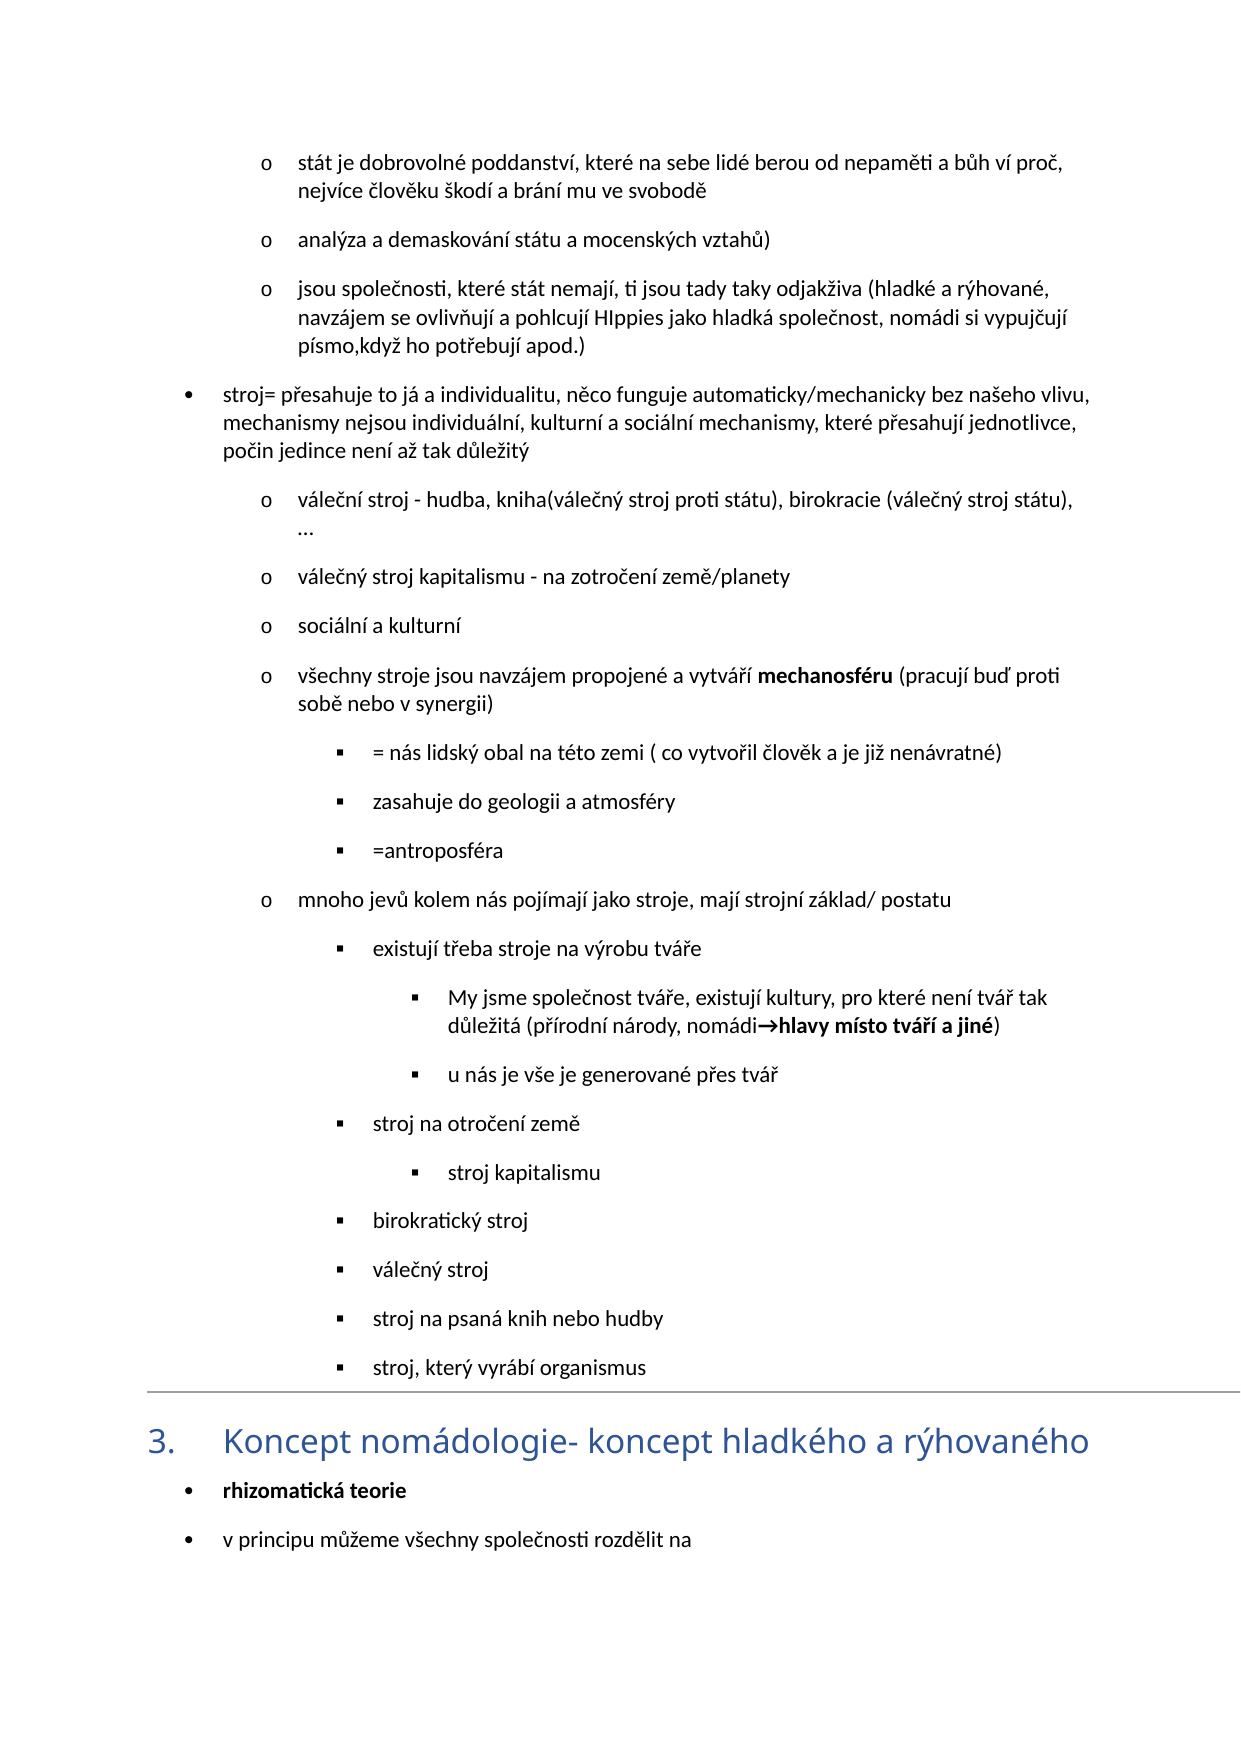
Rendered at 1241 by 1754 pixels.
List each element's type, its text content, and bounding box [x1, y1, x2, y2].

list zasahuje do geologii a atmosféry [335, 787, 1093, 815]
list mnoho jevů kolem nás pojímají jako stroje, mají strojní základ/ postatu [260, 885, 1093, 913]
list rhizomatická teorie [185, 1476, 1093, 1504]
list = nás lidský obal na této zemi ( co vytvořil člověk a je již nenávratné) [335, 738, 1093, 766]
list váleční stroj - hudba, kniha(válečný stroj proti státu), birokracie (válečný stroj státu), … [260, 485, 1093, 541]
subtitle Koncept nomádologie- koncept hladkého a rýhovaného [148, 1418, 1093, 1463]
list My jsme společnost tváře, existují kultury, pro které není tvář tak důležitá (přírodní národy, nomádi→hlavy místo tváří a jiné) [410, 983, 1093, 1039]
list stroj= přesahuje to já a individualitu, něco funguje automaticky/mechanicky bez našeho vlivu, mechanismy nejsou individuální, kulturní a sociální mechanismy, které přesahují jednotlivce, počin jedince není až tak důležitý [185, 380, 1093, 464]
list existují třeba stroje na výrobu tváře [335, 934, 1093, 962]
list všechny stroje jsou navzájem propojené a vytváří mechanosféru (pracují buď proti sobě nebo v synergii) [260, 661, 1093, 717]
list =antroposféra [335, 836, 1093, 864]
list jsou společnosti, které stát nemají, ti jsou tady taky odjakživa (hladké a rýhované, navzájem se ovlivňují a pohlcují HIppies jako hladká společnost, nomádi si vypujčují písmo,když ho potřebují apod.) [260, 274, 1093, 359]
list válečný stroj kapitalismu - na zotročení země/planety [260, 562, 1093, 591]
list u nás je vše je generované přes tvář [410, 1060, 1093, 1088]
list stát je dobrovolné poddanství, které na sebe lidé berou od nepaměti a bůh ví proč, nejvíce člověku škodí a brání mu ve svobodě [260, 148, 1093, 204]
list stroj na otročení země [335, 1109, 1093, 1137]
list birokratický stroj [335, 1206, 1093, 1234]
list v principu můžeme všechny společnosti rozdělit na [185, 1525, 1093, 1553]
list stroj na psaná knih nebo hudby [335, 1304, 1093, 1332]
list válečný stroj [335, 1255, 1093, 1283]
list sociální a kulturní [260, 611, 1093, 640]
list stroj kapitalismu [410, 1158, 1093, 1186]
list analýza a demaskování státu a mocenských vztahů) [260, 225, 1093, 253]
list stroj, který vyrábí organismus [335, 1353, 1093, 1381]
